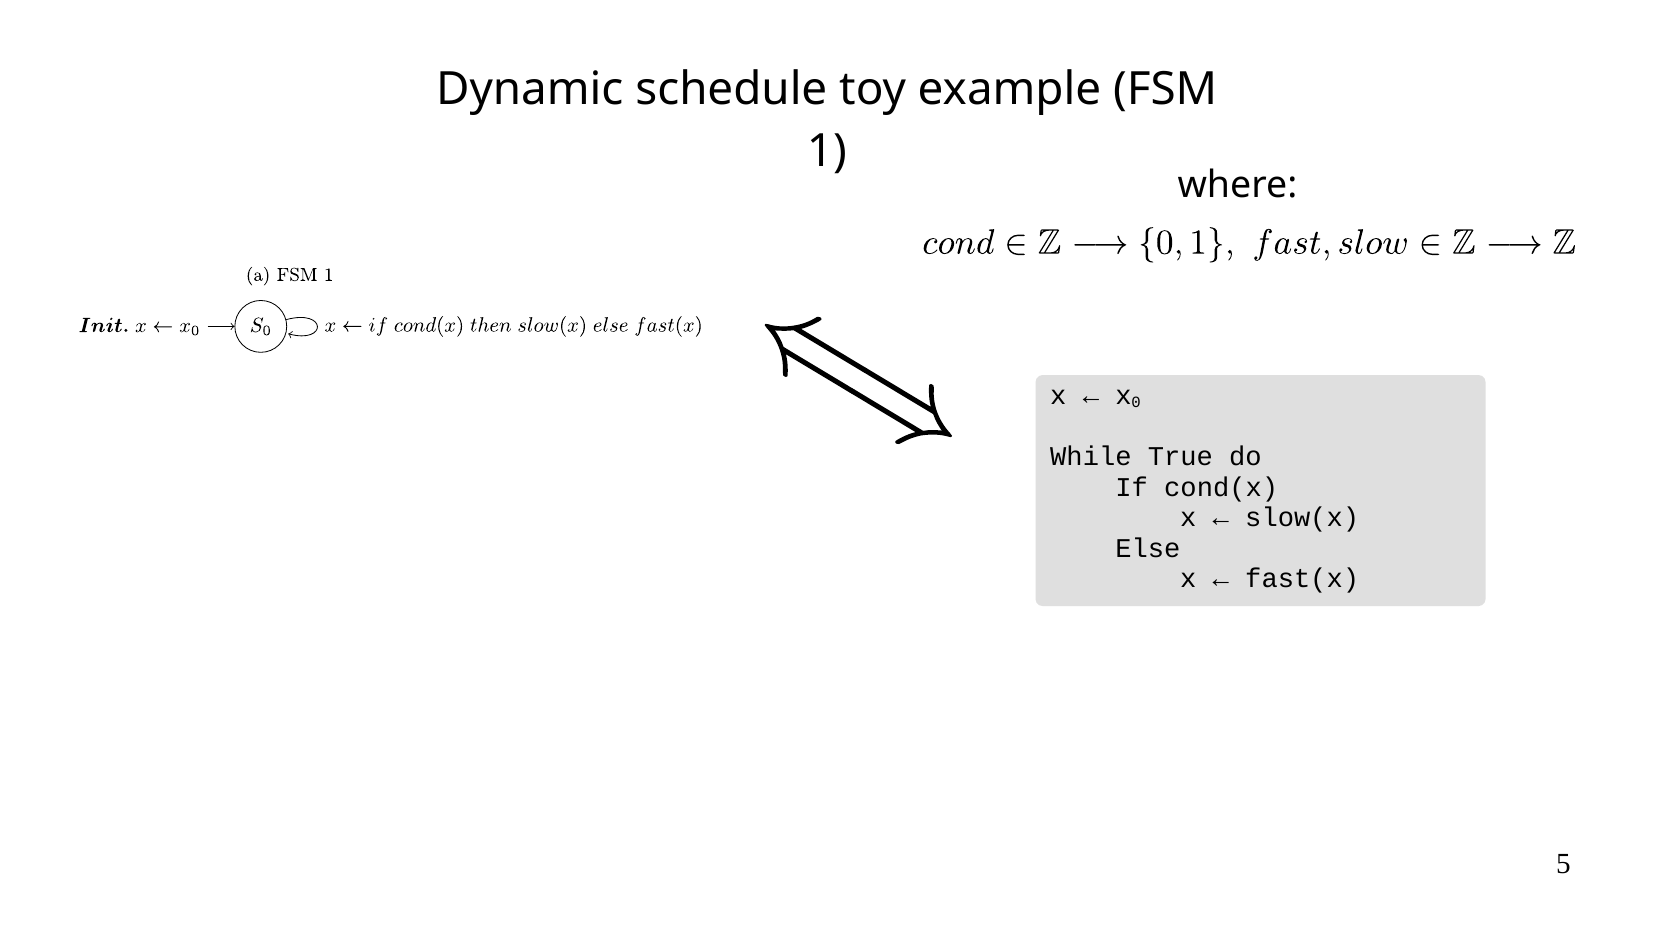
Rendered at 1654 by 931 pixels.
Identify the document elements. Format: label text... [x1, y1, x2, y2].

text_box x ← x0 While True do If cond(x) x ← slow(x) Else x ← fast(x) [1035, 375, 1411, 634]
text_box [923, 227, 1575, 263]
text_box [750, 300, 961, 458]
text_box Dynamic schedule toy example (FSM 1) [396, 47, 1258, 176]
text_box [1411, 375, 1486, 607]
text_box where: [1162, 150, 1313, 212]
picture [70, 264, 713, 413]
